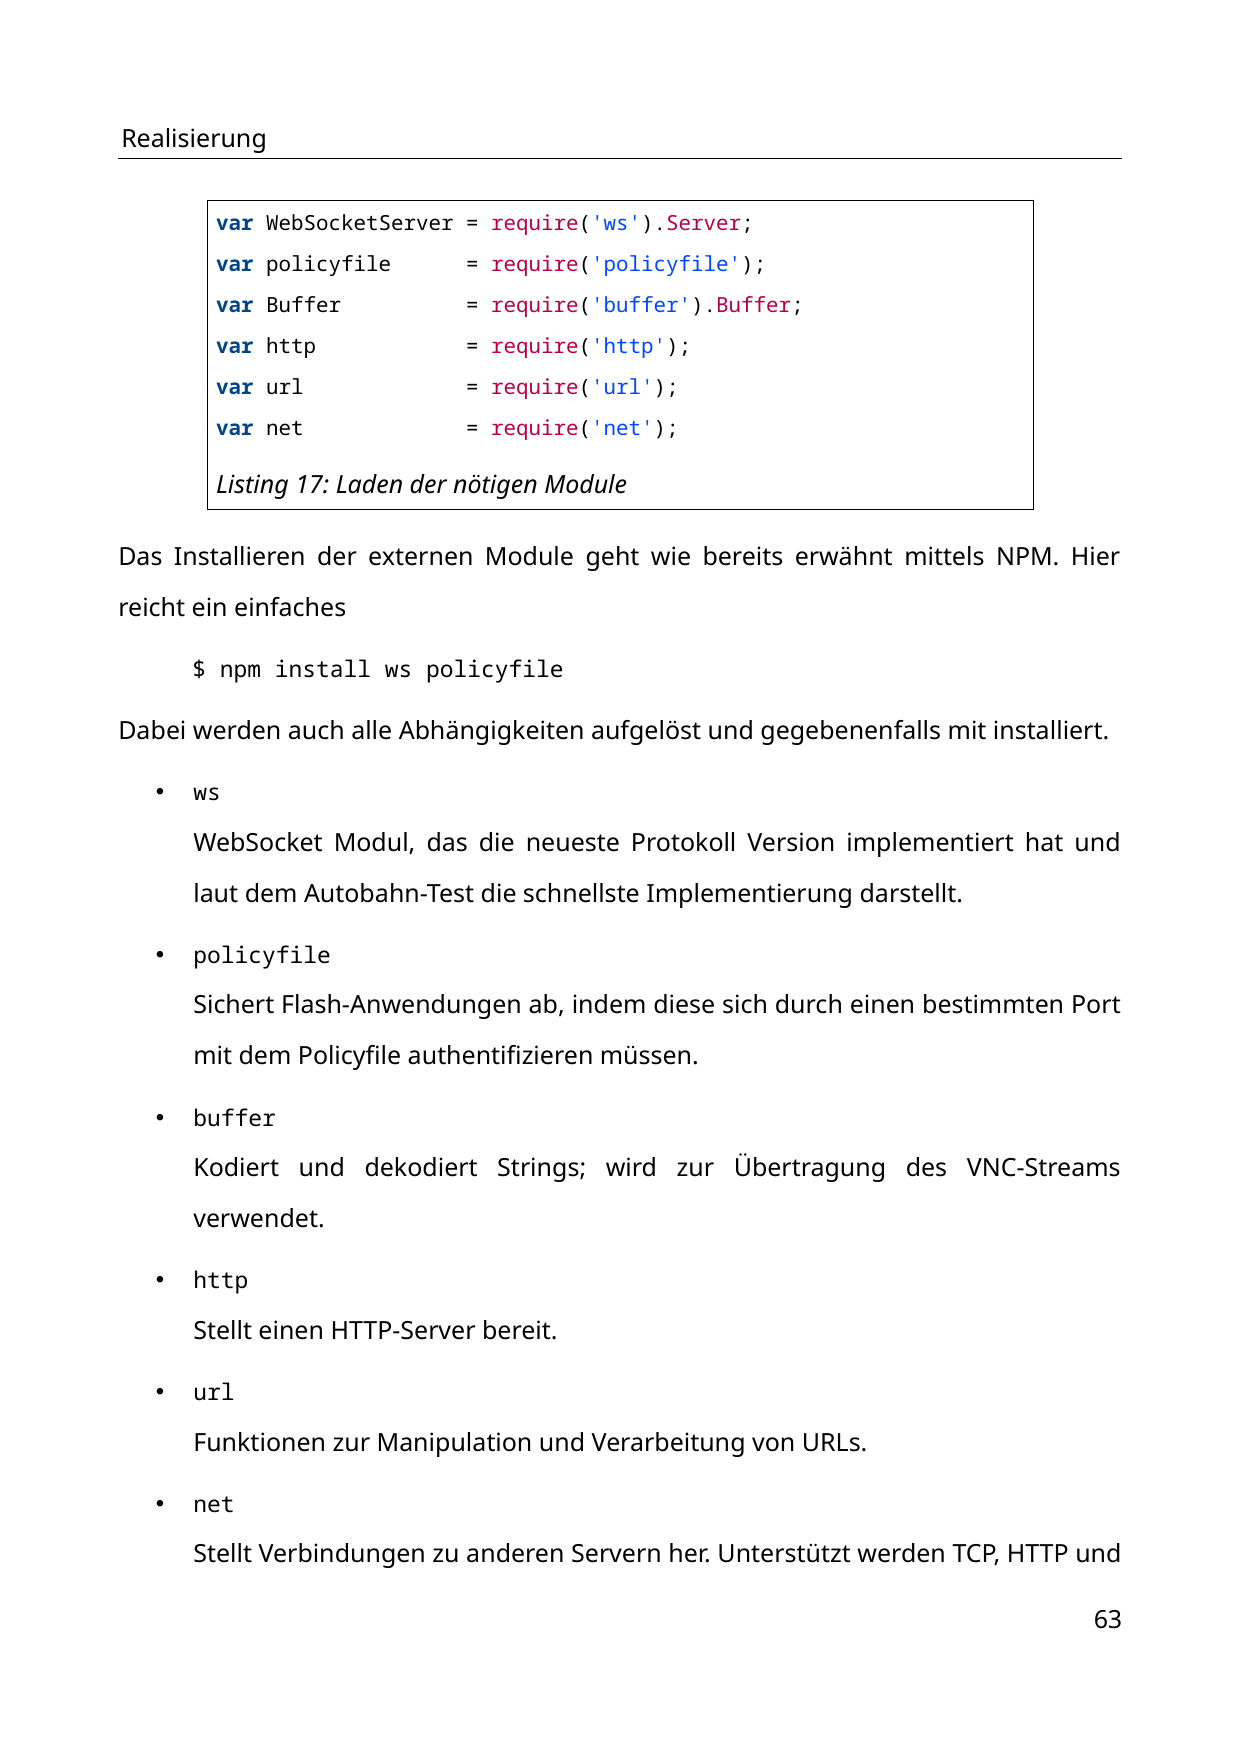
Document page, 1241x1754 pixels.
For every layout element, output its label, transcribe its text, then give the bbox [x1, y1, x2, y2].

list buffer Kodiert und dekodiert Strings; wird zur Übertragung des VNC-Streams verwendet. [156, 1102, 1122, 1235]
list policyfile Sichert Flash-Anwendungen ab, indem diese sich durch einen bestimmten Port mit dem Policyfile authentifizieren müssen. [156, 939, 1122, 1072]
text var net = require('net'); [216, 413, 1024, 442]
list Listing 17: Laden der nötigen Module [216, 467, 1024, 501]
text Dabei werden auch alle Abhängigkeiten aufgelöst und gegebenenfalls mit installiert. [118, 712, 1122, 746]
text var WebSocketServer = require('ws').Server; [216, 208, 1024, 237]
text var http = require('http'); [216, 331, 1024, 360]
list http Stellt einen HTTP-Server bereit. [156, 1264, 1122, 1347]
list url Funktionen zur Manipulation und Verarbeitung von URLs. [156, 1376, 1122, 1458]
text $ npm install ws policyfile [192, 653, 1122, 684]
list net Stellt Verbindungen zu anderen Servern her. Unterstützt werden TCP, HTTP und [156, 1488, 1122, 1570]
text var Buffer = require('buffer').Buffer; [216, 290, 1024, 319]
text Das Installieren der externen Module geht wie bereits erwähnt mittels NPM. Hier reicht ein einfaches [118, 188, 1122, 623]
list ws WebSocket Modul, das die neueste Protokoll Version implementiert hat und laut dem Autobahn-Test die schnellste Implementierung darstellt. [156, 776, 1122, 909]
text var url = require('url'); [216, 372, 1024, 401]
text var policyfile = require('policyfile'); [216, 249, 1024, 278]
